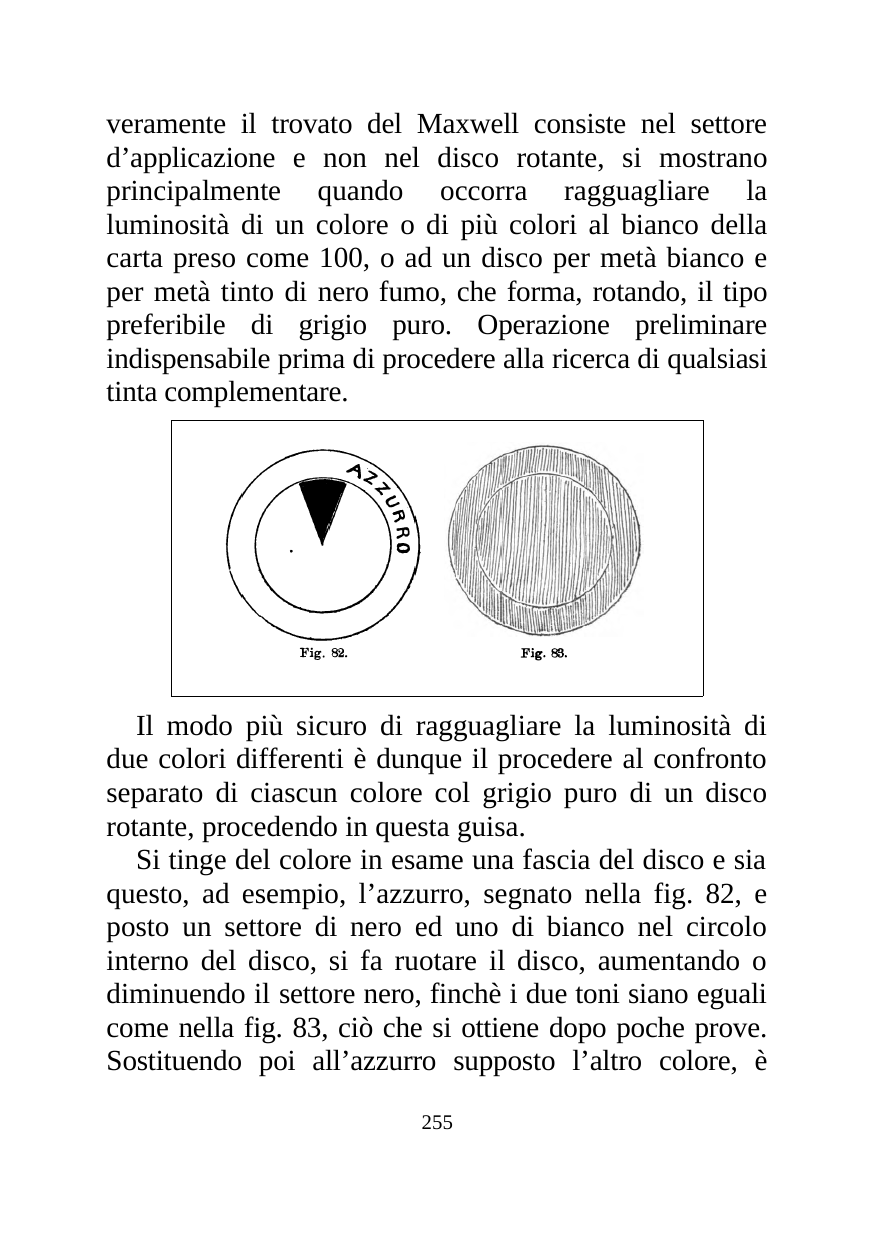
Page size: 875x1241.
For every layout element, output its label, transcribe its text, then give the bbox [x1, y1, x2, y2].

text Si tinge del colore in esame una fascia del disco e sia questo, ad esempio, l’azzurro, segnato nella fig. 82, e posto un settore di nero ed uno di bianco nel circolo interno del disco, si fa ruotare il disco, aumentando o diminuendo il settore nero, finchè i due toni siano eguali come nella fig. 83, ciò che si ottiene dopo poche prove. Sostituendo poi all’azzurro supposto l’altro colore, è [106, 842, 768, 1077]
text Il modo più sicuro di ragguagliare la luminosità di due colori differenti è dunque il procedere al confronto separato di ciascun colore col grigio puro di un disco rotante, procedendo in questa guisa. [106, 408, 768, 842]
text veramente il trovato del Maxwell consiste nel settore d’applicazione e non nel disco rotante, si mostrano principalmente quando occorra ragguagliare la luminosità di un colore o di più colori al bianco della carta preso come 100, o ad un disco per metà bianco e per metà tinto di nero fumo, che forma, rotando, il tipo preferibile di grigio puro. Operazione preliminare indispensabile prima di procedere alla ricerca di qualsiasi tinta complementare. [106, 106, 768, 408]
